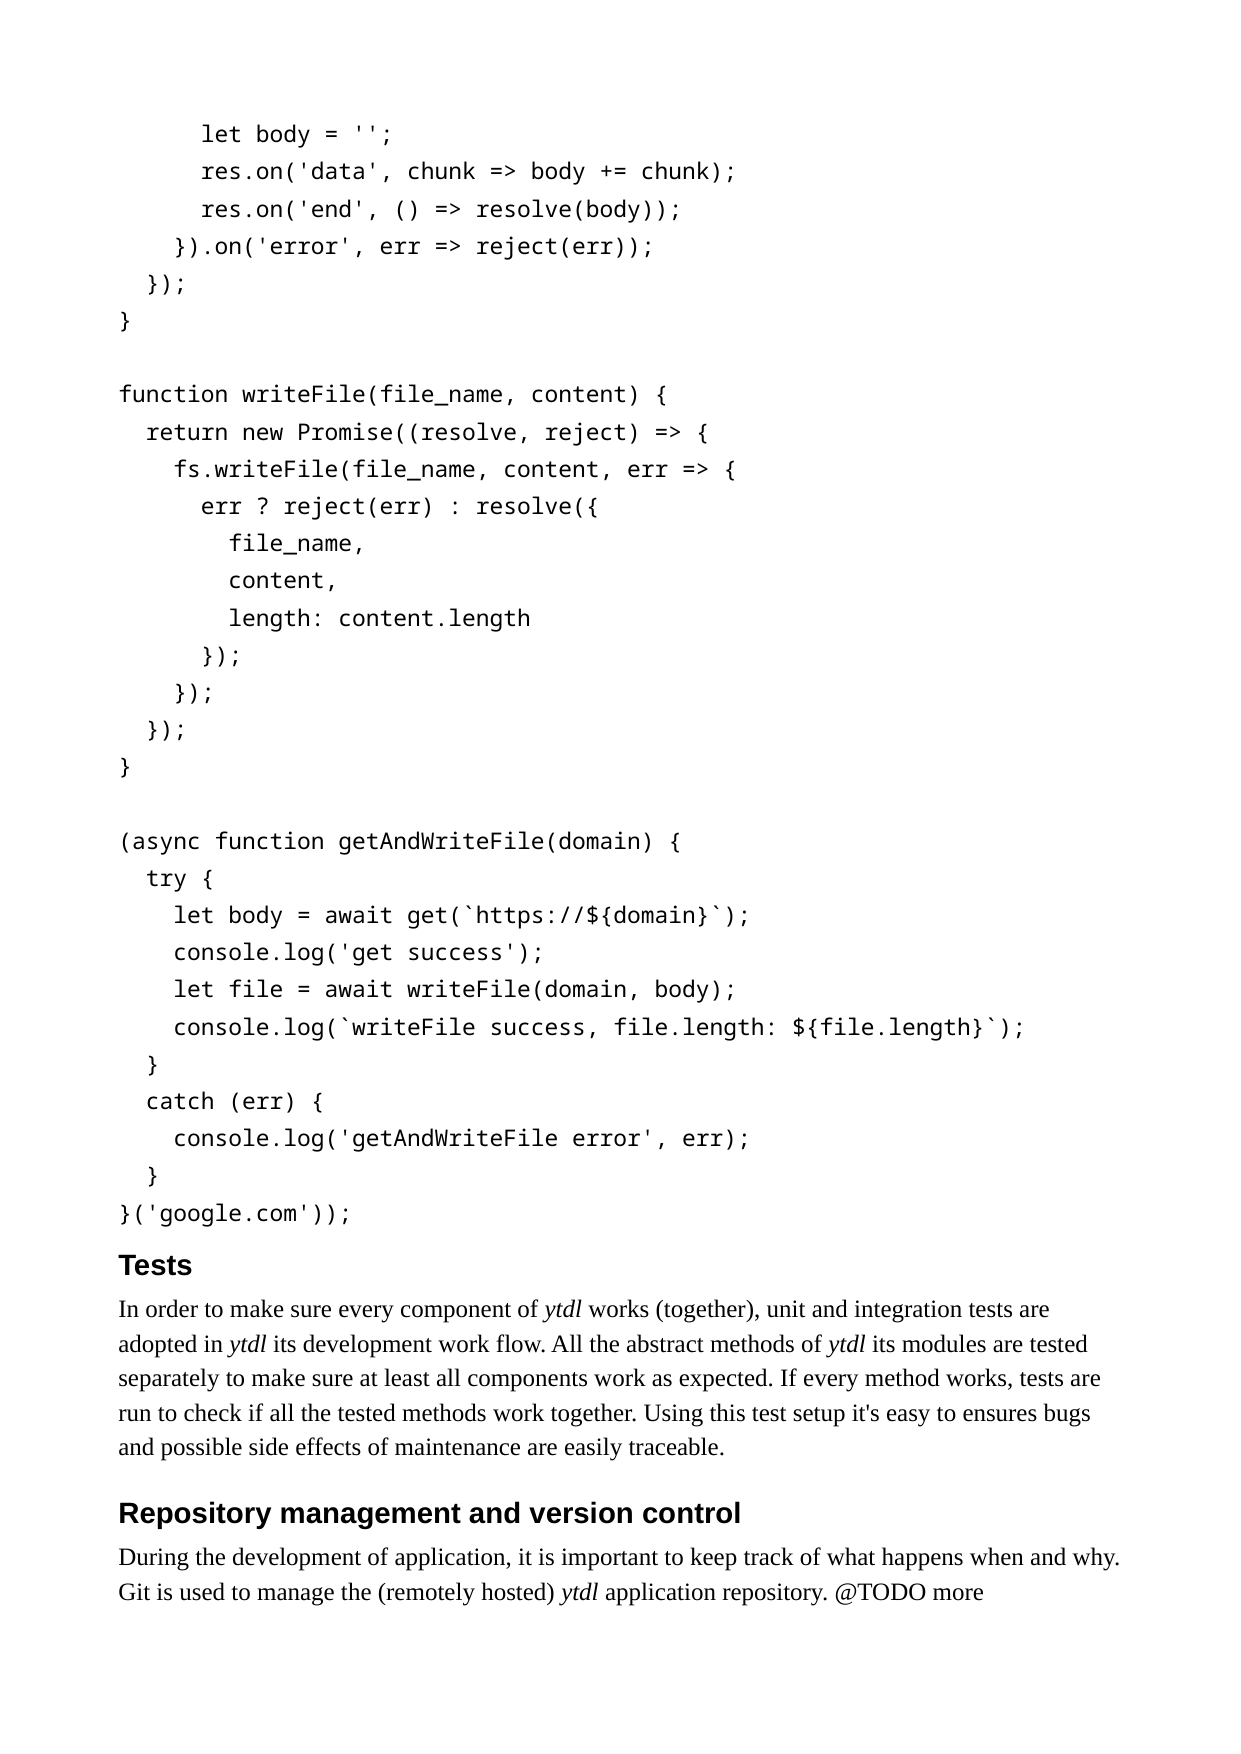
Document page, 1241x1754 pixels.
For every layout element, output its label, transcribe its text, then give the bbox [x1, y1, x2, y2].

text return new Promise((resolve, reject) => { [118, 416, 1122, 447]
text console.log('get success'); [118, 936, 1122, 967]
text } [118, 1048, 1122, 1079]
subtitle Repository management and version control [118, 1496, 1122, 1530]
text console.log(`writeFile success, file.length: ${file.length}`); [118, 1011, 1122, 1042]
text }); [118, 267, 1122, 298]
text let file = await writeFile(domain, body); [118, 973, 1122, 1005]
text try { [118, 862, 1122, 893]
text fs.writeFile(file_name, content, err => { [118, 453, 1122, 484]
text } [118, 750, 1122, 782]
text content, [118, 564, 1122, 596]
text }); [118, 639, 1122, 670]
text } [118, 304, 1122, 335]
text length: content.length [118, 602, 1122, 633]
text let body = ''; [118, 118, 1122, 149]
text err ? reject(err) : resolve({ [118, 490, 1122, 521]
text file_name, [118, 527, 1122, 558]
text catch (err) { [118, 1085, 1122, 1116]
text function writeFile(file_name, content) { [118, 378, 1122, 410]
text }('google.com')); [118, 1197, 1122, 1228]
text In order to make sure every component of ytdl works (together), unit and integration tests are adopted in ytdl its development work flow. All the abstract methods of ytdl its modules are tested separately to make sure at least all components work as expected. If every method works, tests are run to check if all the tested methods work together. Using this test setup it's easy to ensures bugs and possible side effects of maintenance are easily traceable. [118, 1294, 1122, 1461]
text }); [118, 713, 1122, 744]
text res.on('end', () => resolve(body)); [118, 192, 1122, 224]
text res.on('data', chunk => body += chunk); [118, 155, 1122, 187]
text } [118, 1159, 1122, 1191]
text let body = await get(`https://${domain}`); [118, 899, 1122, 930]
text During the development of application, it is important to keep track of what happens when and why. Git is used to manage the (remotely hosted) ytdl application repository. @TODO more [118, 1542, 1122, 1606]
subtitle Tests [118, 1248, 1122, 1282]
text (async function getAndWriteFile(domain) { [118, 825, 1122, 856]
text }); [118, 676, 1122, 707]
text console.log('getAndWriteFile error', err); [118, 1122, 1122, 1153]
text }).on('error', err => reject(err)); [118, 230, 1122, 261]
